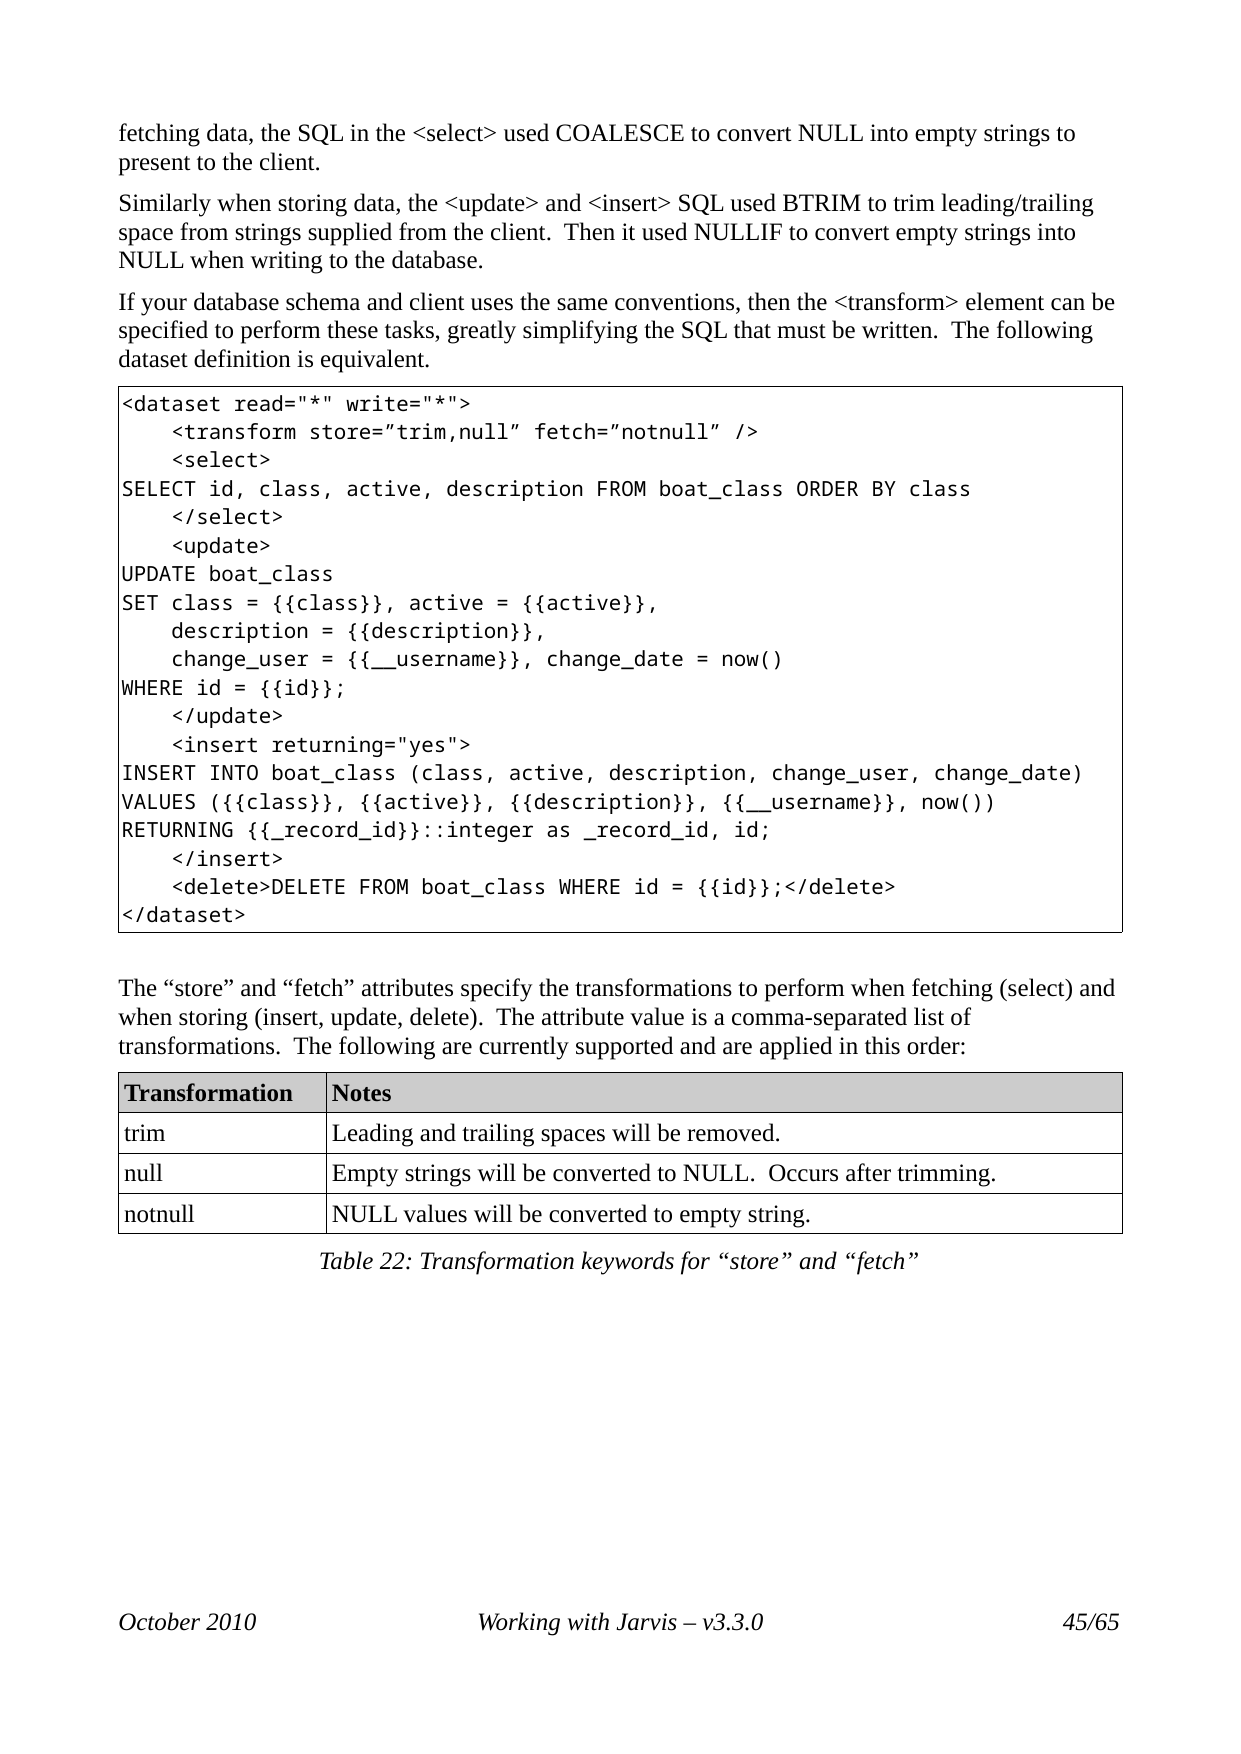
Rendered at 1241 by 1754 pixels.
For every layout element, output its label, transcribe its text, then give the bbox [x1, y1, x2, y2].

text SET class = {{class}}, active = {{active}}, [119, 585, 1122, 613]
text <transform store=”trim,null” fetch=”notnull” /> [119, 414, 1122, 442]
text VALUES ({{class}}, {{active}}, {{description}}, {{__username}}, now()) [119, 784, 1122, 812]
table_header Transformation [119, 1073, 326, 1112]
text WHERE id = {{id}}; [119, 670, 1122, 698]
text </select> [119, 499, 1122, 528]
text <select> [119, 442, 1122, 471]
text </dataset> [119, 897, 1122, 932]
text <update> [119, 528, 1122, 556]
table_cell trim [119, 1113, 326, 1153]
table_cell null [119, 1154, 326, 1193]
table_cell Empty strings will be converted to NULL. Occurs after trimming. [327, 1154, 1122, 1193]
table_header Notes [327, 1073, 1122, 1112]
text change_user = {{__username}}, change_date = now() [119, 642, 1122, 670]
text description = {{description}}, [119, 613, 1122, 642]
text The “store” and “fetch” attributes specify the transformations to perform when fetching (select) and when storing (insert, update, delete). The attribute value is a comma-separated list of transformations. The following are currently supported and are applied in this order: [118, 973, 1122, 1059]
table_cell NULL values will be converted to empty string. [327, 1194, 1122, 1233]
text If your database schema and client uses the same conventions, then the <transform> element can be specified to perform these tasks, greatly simplifying the SQL that must be written. The following dataset definition is equivalent. [118, 287, 1122, 373]
text SELECT id, class, active, description FROM boat_class ORDER BY class [119, 471, 1122, 499]
text </insert> [119, 841, 1122, 869]
text UPDATE boat_class [119, 556, 1122, 585]
text <insert returning="yes"> [119, 727, 1122, 755]
table_cell notnull [119, 1194, 326, 1233]
text <delete>DELETE FROM boat_class WHERE id = {{id}};</delete> [119, 869, 1122, 897]
text </update> [119, 698, 1122, 727]
table_cell Leading and trailing spaces will be removed. [327, 1113, 1122, 1153]
text INSERT INTO boat_class (class, active, description, change_user, change_date) [119, 755, 1122, 784]
text RETURNING {{_record_id}}::integer as _record_id, id; [119, 812, 1122, 841]
text <dataset read="*" write="*"> [119, 387, 1122, 414]
text fetching data, the SQL in the <select> used COALESCE to convert NULL into empty strings to present to the client. [118, 118, 1122, 176]
text Table 22: Transformation keywords for “store” and “fetch” [118, 1246, 1122, 1274]
text Similarly when storing data, the <update> and <insert> SQL used BTRIM to trim leading/trailing space from strings supplied from the client. Then it used NULLIF to convert empty strings into NULL when writing to the database. [118, 188, 1122, 274]
